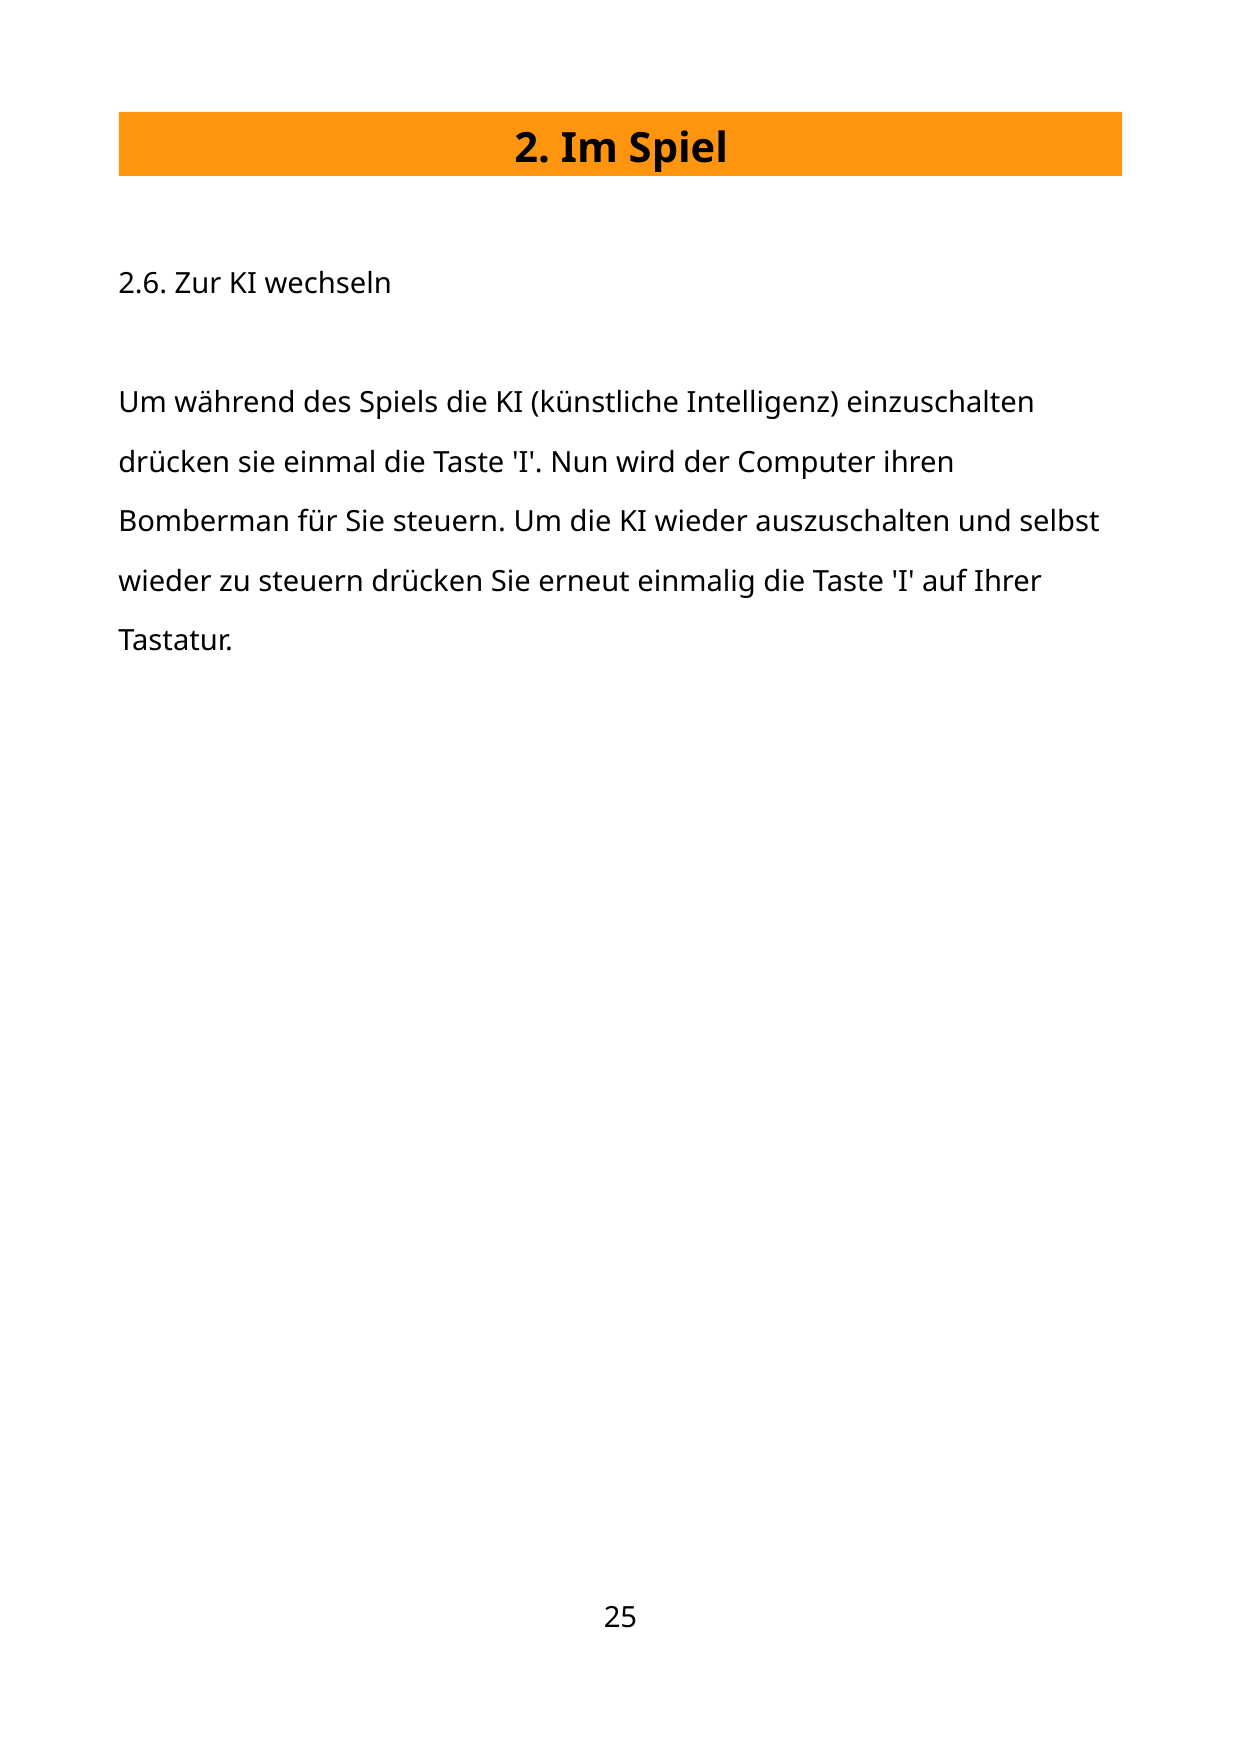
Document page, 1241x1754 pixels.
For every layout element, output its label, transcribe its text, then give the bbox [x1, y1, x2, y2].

text Um während des Spiels die KI (künstliche Intelligenz) einzuschalten drücken sie einmal die Taste 'I'. Nun wird der Computer ihren Bomberman für Sie steuern. Um die KI wieder auszuschalten und selbst wieder zu steuern drücken Sie erneut einmalig die Taste 'I' auf Ihrer Tastatur. [118, 382, 1124, 659]
text 2.6. Zur KI wechseln [118, 263, 1124, 302]
